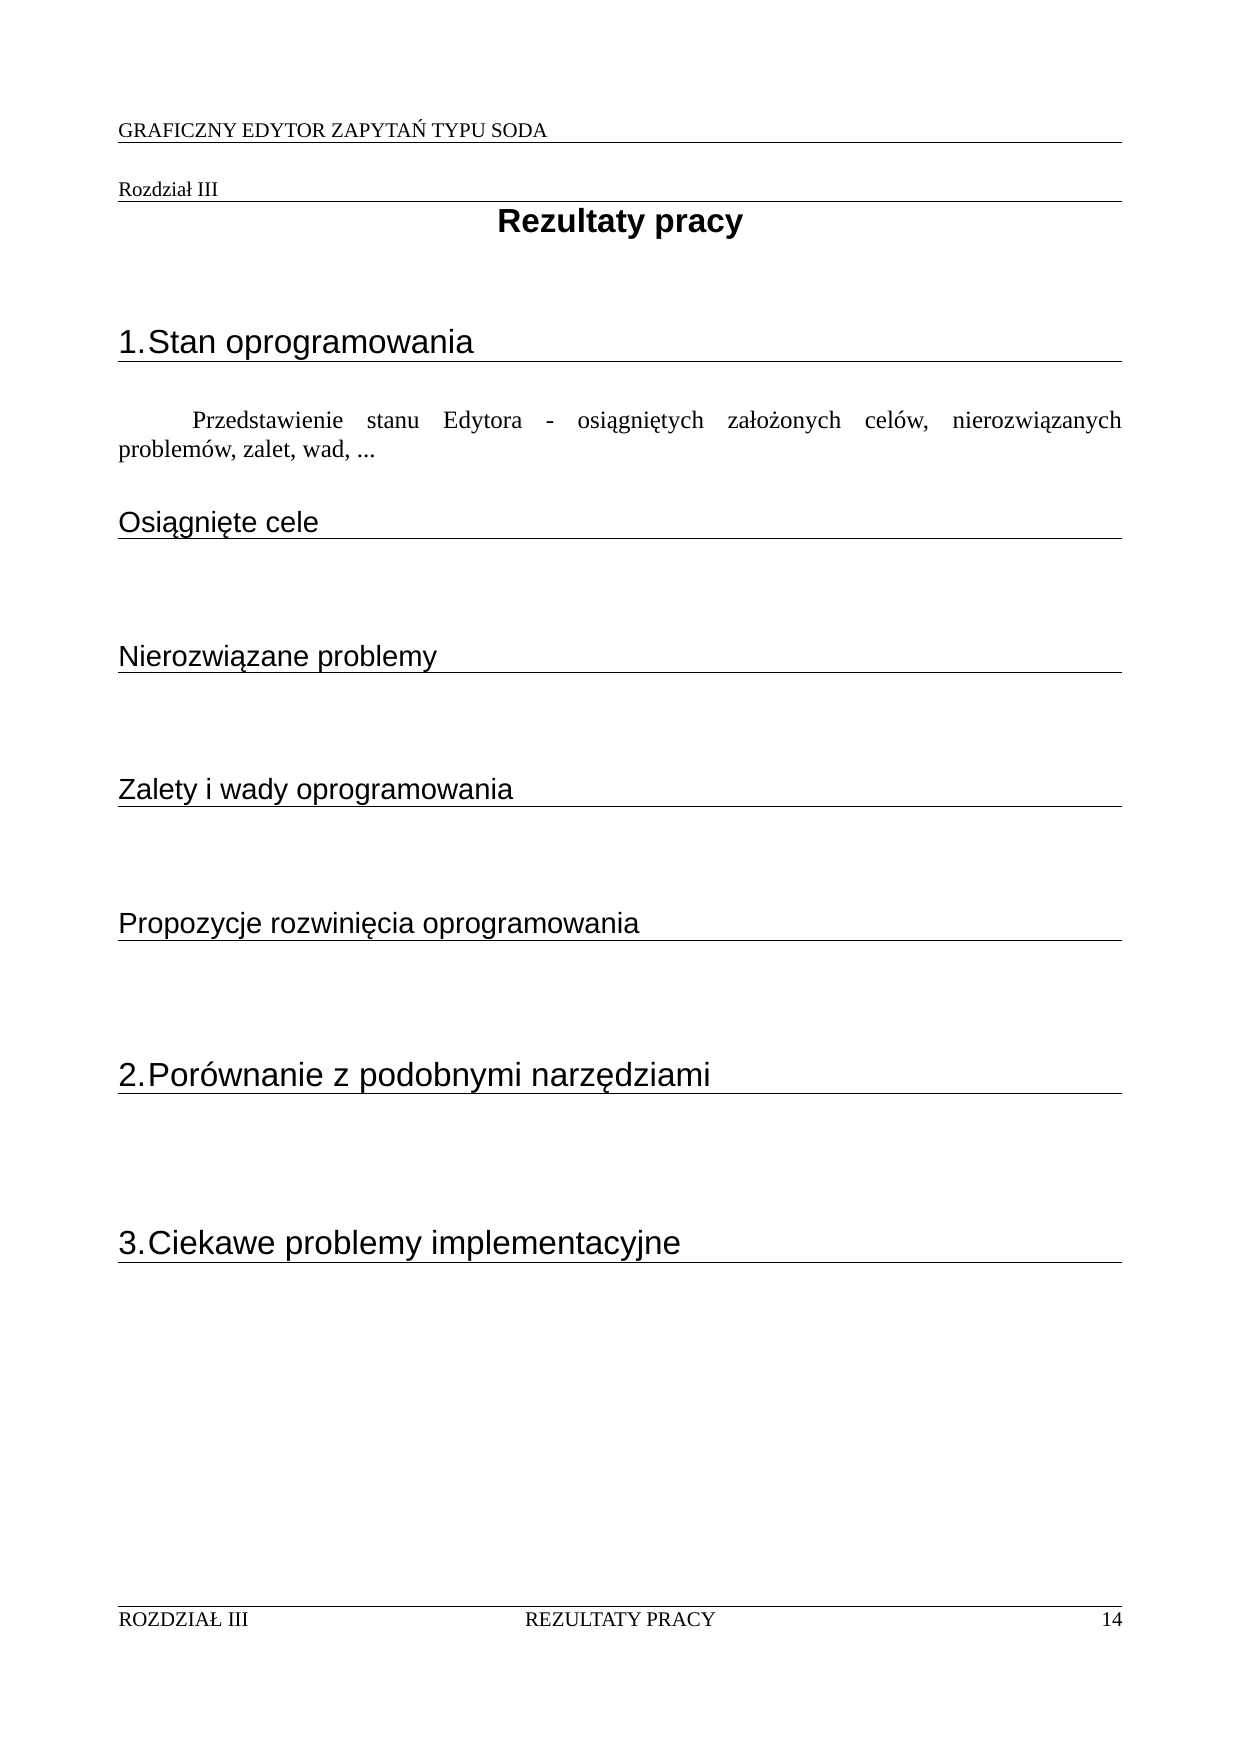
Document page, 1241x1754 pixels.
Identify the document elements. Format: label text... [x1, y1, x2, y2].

subtitle Porównanie z podobnymi narzędziami [118, 1055, 1122, 1093]
text Przedstawienie stanu Edytora - osiągniętych założonych celów, nierozwiązanych problemów, zalet, wad, ... [118, 405, 1122, 463]
subtitle Nierozwiązane problemy [118, 638, 1122, 672]
subtitle Osiągnięte cele [118, 505, 1122, 538]
subtitle Rozdział III [118, 177, 1122, 201]
text Rezultaty pracy [118, 202, 1122, 240]
subtitle Zalety i wady oprogramowania [118, 772, 1122, 806]
subtitle Ciekawe problemy implementacyjne [118, 1223, 1122, 1262]
subtitle Propozycje rozwinięcia oprogramowania [118, 906, 1122, 940]
subtitle Stan oprogramowania [118, 322, 1122, 361]
